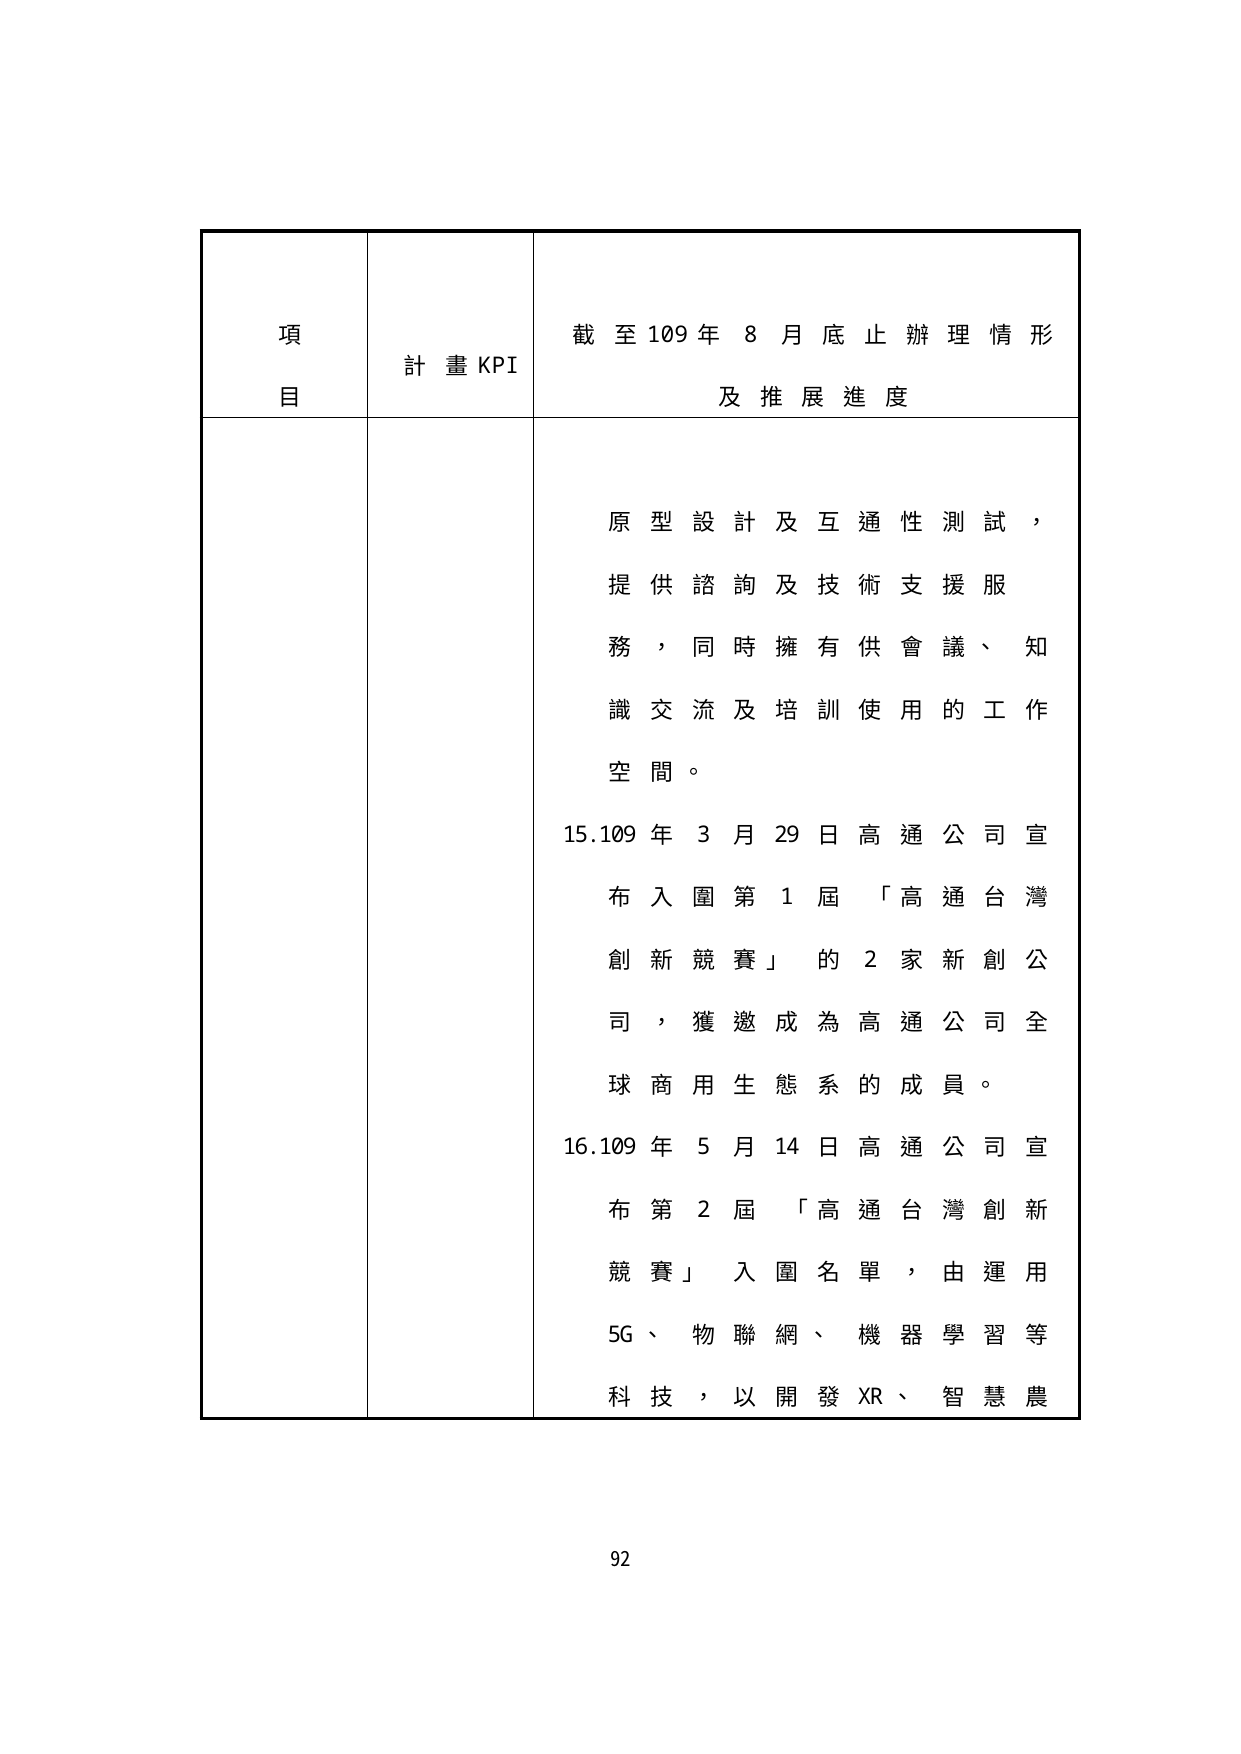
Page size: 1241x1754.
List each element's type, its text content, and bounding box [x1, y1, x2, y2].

table_header 項 目 [203, 233, 367, 417]
table_header 截至109年8月底止辦理情形及推展進度 [534, 233, 1078, 417]
table_cell [203, 418, 367, 1417]
table_cell [368, 418, 533, 1417]
table_cell 原型設計及互通性測試，提供諮詢及技術支援服務，同時擁有供會議、知識交流及培訓使用的工作空間。 15.109年3月29日高通公司宣布入圍第1屆「高通台灣創新競賽」的2家新創公司，獲邀成為高通公司全球商用生態系的成員。 16.109年5月14日高通公司宣布第2屆「高通台灣創新競賽」入圍名單，由運用5G、物聯網、機器學習等科技，以開發XR、智慧農 [534, 418, 1078, 1417]
table_header 計畫KPI [368, 233, 533, 417]
